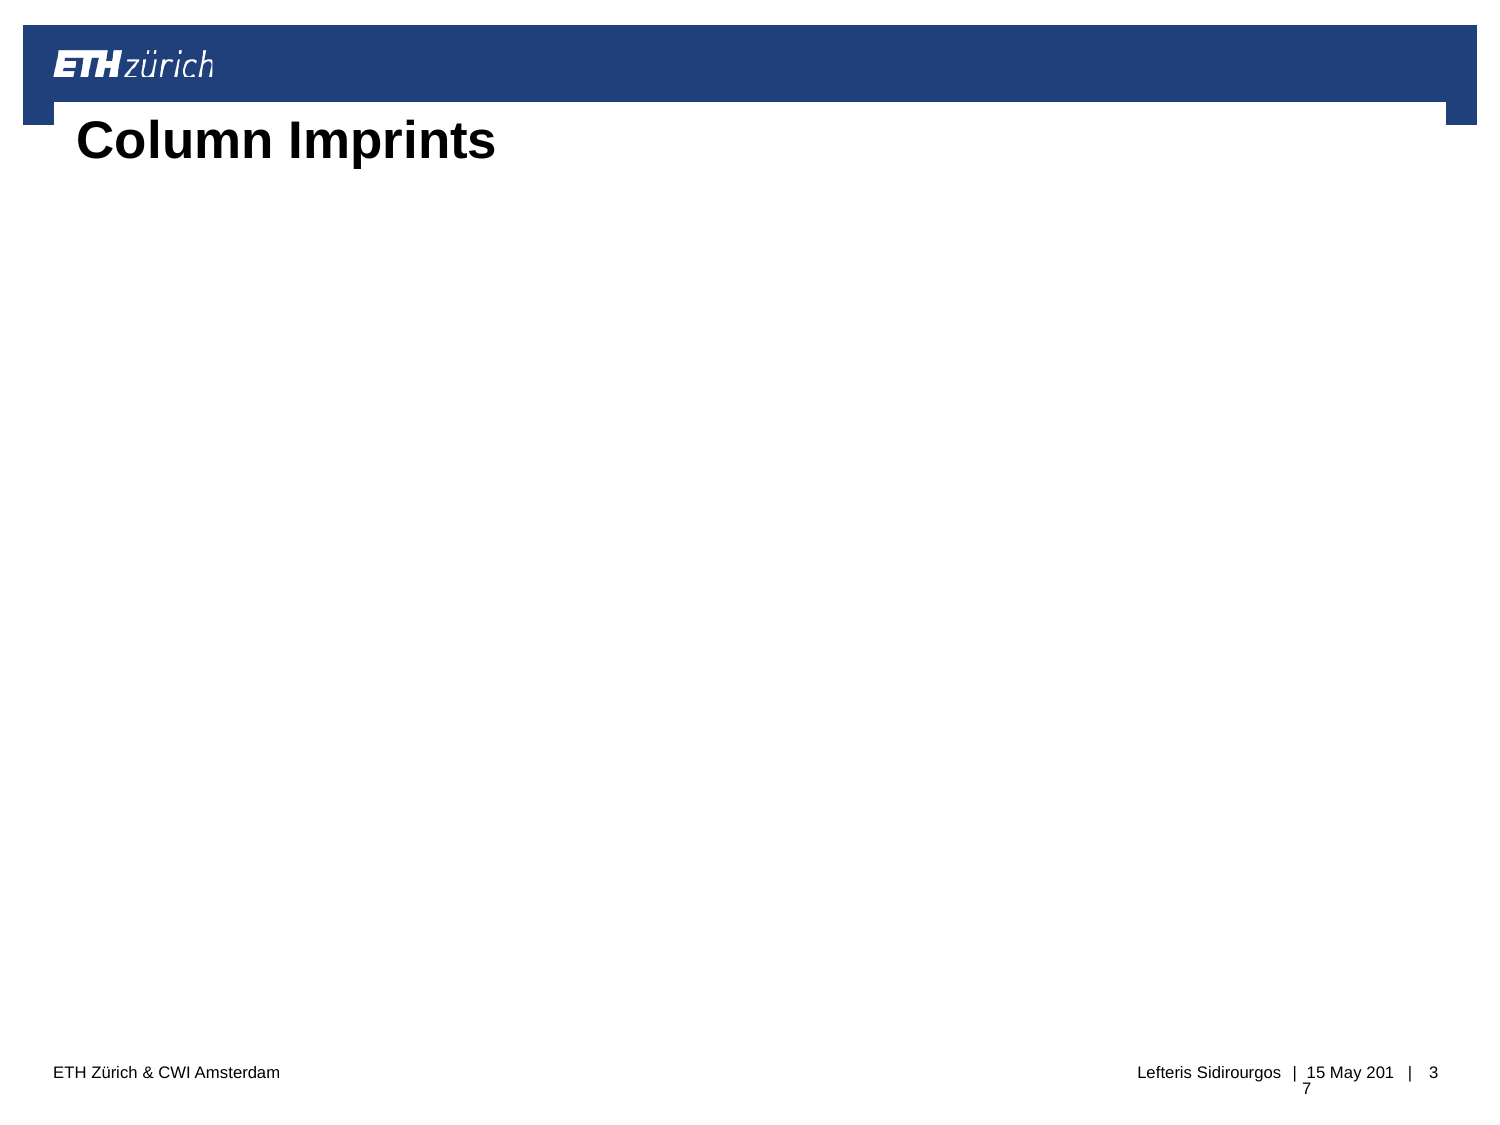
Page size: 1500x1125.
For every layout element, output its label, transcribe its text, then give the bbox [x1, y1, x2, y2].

title Column Imprints [53, 101, 1447, 262]
